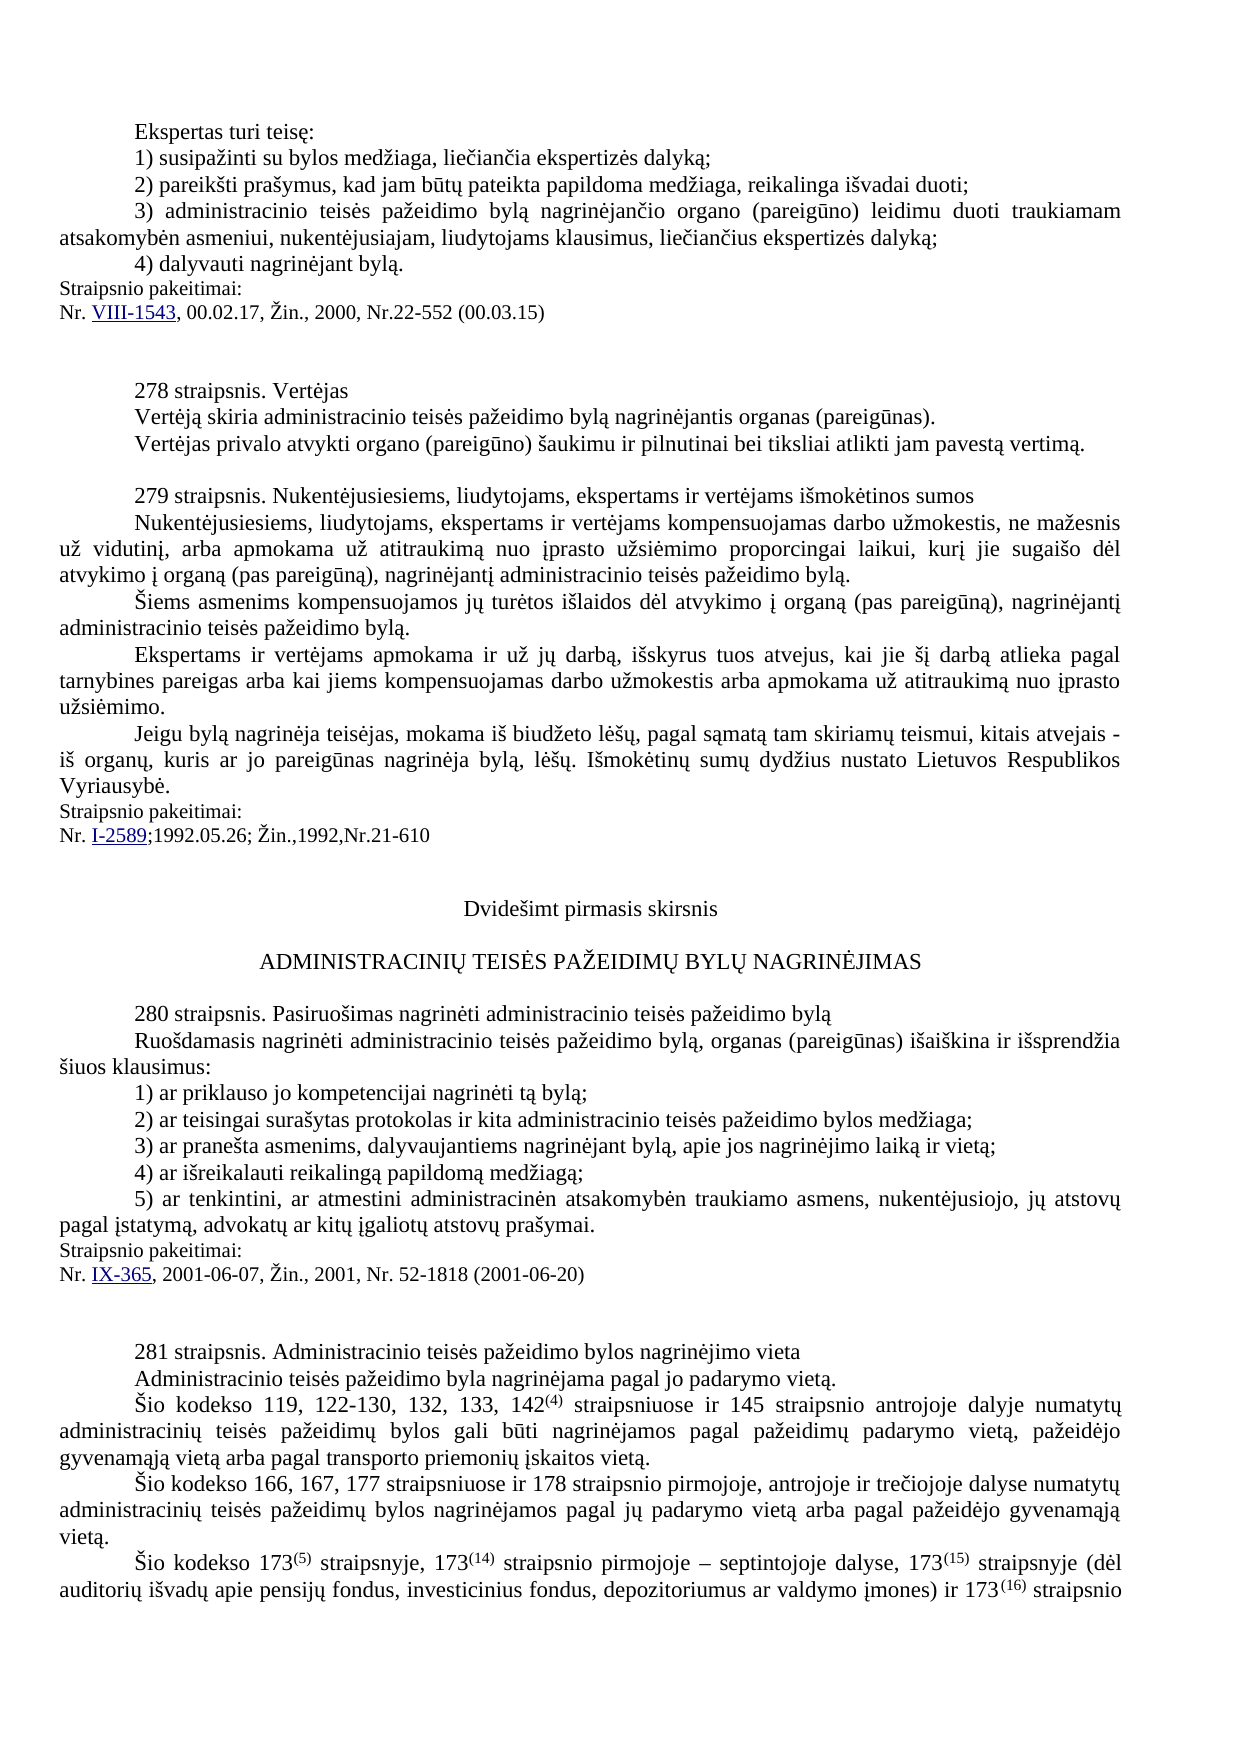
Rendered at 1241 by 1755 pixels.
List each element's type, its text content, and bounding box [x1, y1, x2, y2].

text Šio kodekso 173(5) straipsnyje, 173(14) straipsnio pirmojoje – septintojoje dalyse, 173(15) straipsnyje (dėl auditorių išvadų apie pensijų fondus, investicinius fondus, depozitoriumus ar valdymo įmones) ir 173(16) straipsnio [59, 1549, 1122, 1602]
text 1) susipažinti su bylos medžiaga, liečiančia ekspertizės dalyką; [59, 144, 1122, 171]
text ADMINISTRACINIŲ TEISĖS PAŽEIDIMŲ BYLŲ NAGRINĖJIMAS [59, 948, 1122, 974]
text Nr. I-2589;1992.05.26; Žin.,1992,Nr.21-610 [59, 823, 1122, 847]
text 281 straipsnis. Administracinio teisės pažeidimo bylos nagrinėjimo vieta [59, 1338, 1122, 1365]
text Dvidešimt pirmasis skirsnis [59, 895, 1122, 921]
text Ekspertams ir vertėjams apmokama ir už jų darbą, išskyrus tuos atvejus, kai jie šį darbą atlieka pagal tarnybines pareigas arba kai jiems kompensuojamas darbo užmokestis arba apmokama už atitraukimą nuo įprasto užsiėmimo. [59, 641, 1122, 720]
text Ruošdamasis nagrinėti administracinio teisės pažeidimo bylą, organas (pareigūnas) išaiškina ir išsprendžia šiuos klausimus: [59, 1027, 1122, 1079]
text Vertėją skiria administracinio teisės pažeidimo bylą nagrinėjantis organas (pareigūnas). [59, 403, 1122, 430]
text Vertėjas privalo atvykti organo (pareigūno) šaukimu ir pilnutinai bei tiksliai atlikti jam pavestą vertimą. [59, 430, 1122, 456]
text Nr. VIII-1543, 00.02.17, Žin., 2000, Nr.22-552 (00.03.15) [59, 300, 1122, 324]
text 2) ar teisingai surašytas protokolas ir kita administracinio teisės pažeidimo bylos medžiaga; [59, 1106, 1122, 1132]
text 3) ar pranešta asmenims, dalyvaujantiems nagrinėjant bylą, apie jos nagrinėjimo laiką ir vietą; [59, 1132, 1122, 1158]
text 4) dalyvauti nagrinėjant bylą. [59, 250, 1122, 276]
text 4) ar išreikalauti reikalingą papildomą medžiagą; [59, 1158, 1122, 1185]
text 278 straipsnis. Vertėjas [59, 377, 1122, 403]
text 5) ar tenkintini, ar atmestini administracinėn atsakomybėn traukiamo asmens, nukentėjusiojo, jų atstovų pagal įstatymą, advokatų ar kitų įgaliotų atstovų prašymai. [59, 1185, 1122, 1238]
text Jeigu bylą nagrinėja teisėjas, mokama iš biudžeto lėšų, pagal sąmatą tam skiriamų teismui, kitais atvejais - iš organų, kuris ar jo pareigūnas nagrinėja bylą, lėšų. Išmokėtinų sumų dydžius nustato Lietuvos Respublikos Vyriausybė. [59, 720, 1122, 799]
text Straipsnio pakeitimai: [59, 1238, 1122, 1262]
text Nr. IX-365, 2001-06-07, Žin., 2001, Nr. 52-1818 (2001-06-20) [59, 1262, 1122, 1286]
text Ekspertas turi teisę: [59, 118, 1122, 144]
text Straipsnio pakeitimai: [59, 799, 1122, 823]
text 280 straipsnis. Pasiruošimas nagrinėti administracinio teisės pažeidimo bylą [59, 1000, 1122, 1027]
text Straipsnio pakeitimai: [59, 276, 1122, 300]
text 2) pareikšti prašymus, kad jam būtų pateikta papildoma medžiaga, reikalinga išvadai duoti; [59, 171, 1122, 197]
text Šio kodekso 119, 122-130, 132, 133, 142(4) straipsniuose ir 145 straipsnio antrojoje dalyje numatytų administracinių teisės pažeidimų bylos gali būti nagrinėjamos pagal pažeidimų padarymo vietą, pažeidėjo gyvenamąją vietą arba pagal transporto priemonių įskaitos vietą. [59, 1391, 1122, 1470]
text Šiems asmenims kompensuojamos jų turėtos išlaidos dėl atvykimo į organą (pas pareigūną), nagrinėjantį administracinio teisės pažeidimo bylą. [59, 588, 1122, 641]
text Nukentėjusiesiems, liudytojams, ekspertams ir vertėjams kompensuojamas darbo užmokestis, ne mažesnis už vidutinį, arba apmokama už atitraukimą nuo įprasto užsiėmimo proporcingai laikui, kurį jie sugaišo dėl atvykimo į organą (pas pareigūną), nagrinėjantį administracinio teisės pažeidimo bylą. [59, 509, 1122, 588]
text Šio kodekso 166, 167, 177 straipsniuose ir 178 straipsnio pirmojoje, antrojoje ir trečiojoje dalyse numatytų administracinių teisės pažeidimų bylos nagrinėjamos pagal jų padarymo vietą arba pagal pažeidėjo gyvenamąją vietą. [59, 1470, 1122, 1549]
text 1) ar priklauso jo kompetencijai nagrinėti tą bylą; [59, 1079, 1122, 1106]
text 3) administracinio teisės pažeidimo bylą nagrinėjančio organo (pareigūno) leidimu duoti traukiamam atsakomybėn asmeniui, nukentėjusiajam, liudytojams klausimus, liečiančius ekspertizės dalyką; [59, 197, 1122, 250]
text 279 straipsnis. Nukentėjusiesiems, liudytojams, ekspertams ir vertėjams išmokėtinos sumos [59, 482, 1122, 509]
text Administracinio teisės pažeidimo byla nagrinėjama pagal jo padarymo vietą. [59, 1365, 1122, 1391]
